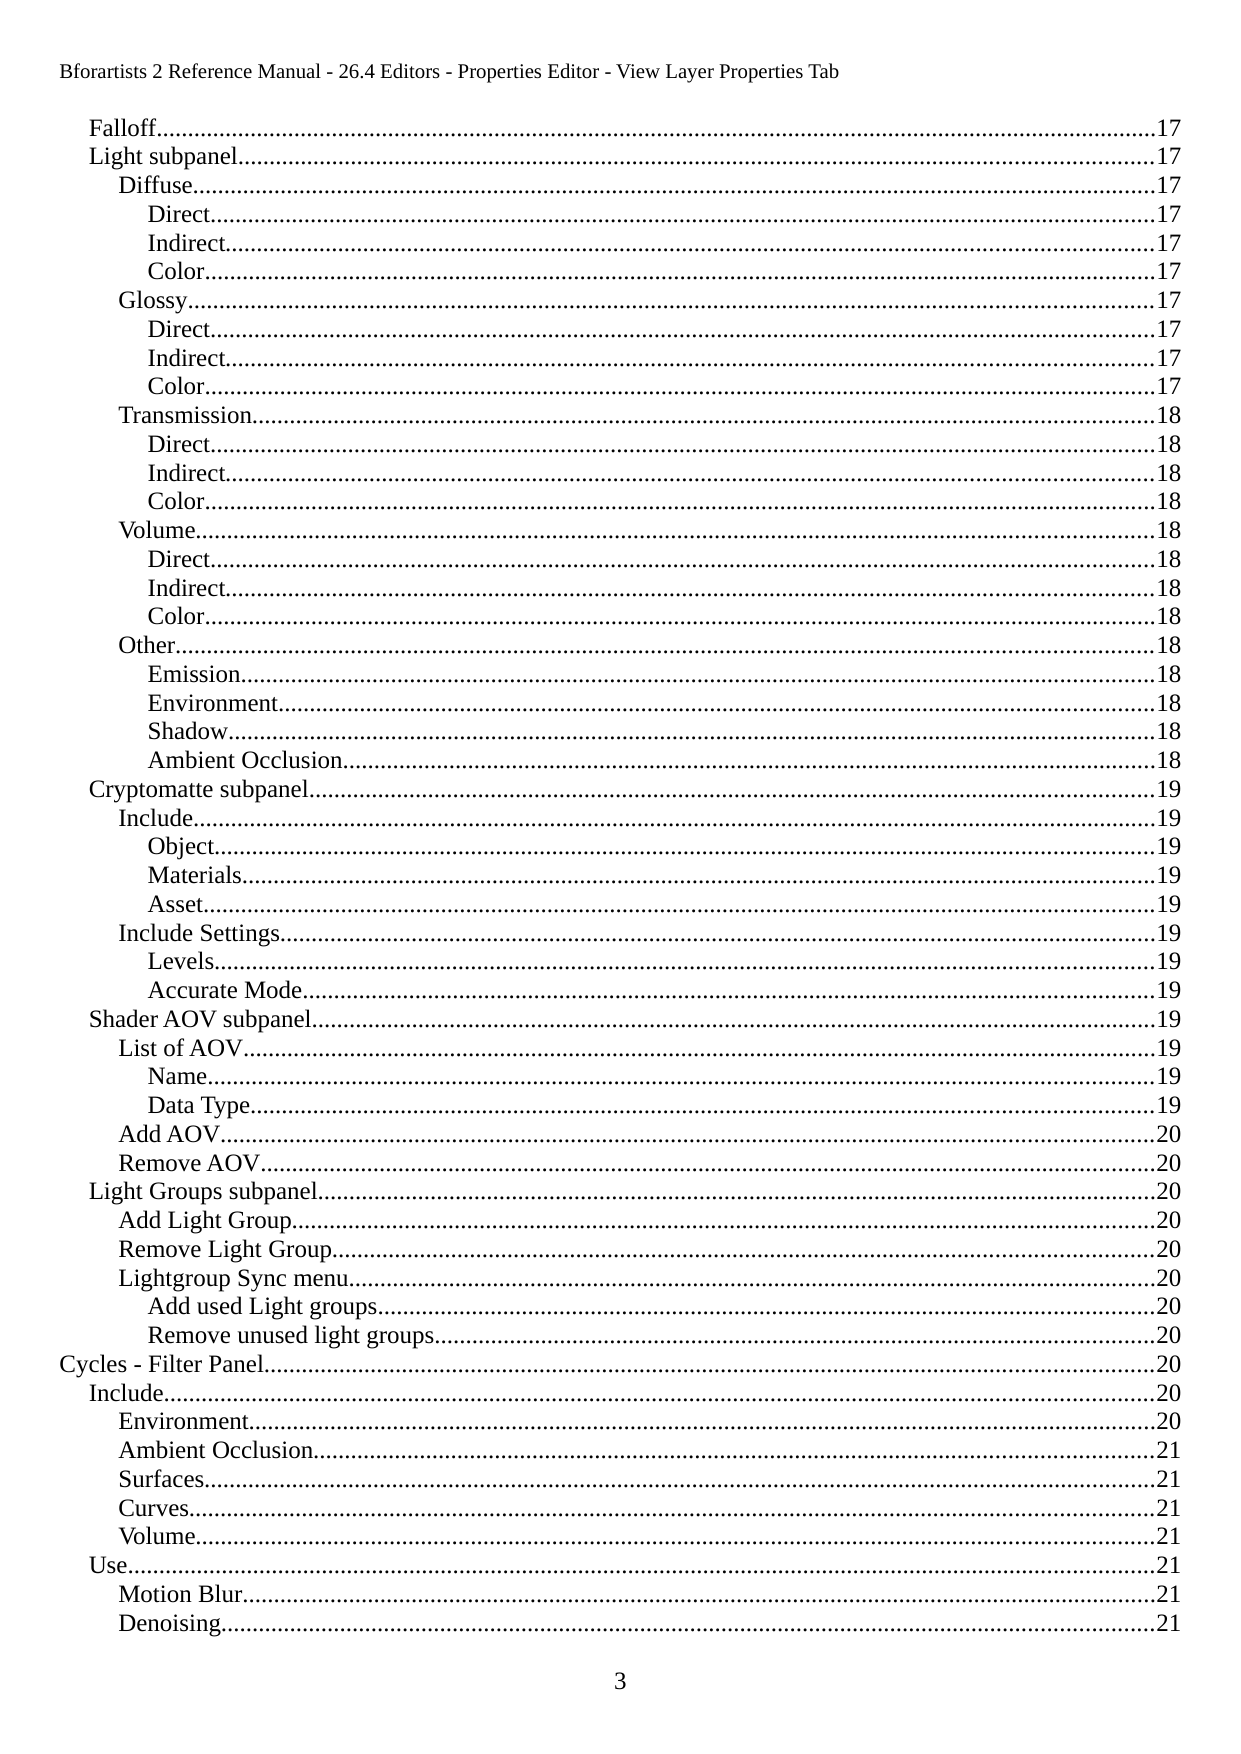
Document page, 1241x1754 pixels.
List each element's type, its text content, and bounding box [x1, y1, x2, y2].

text Emission 18 [147, 659, 1181, 688]
text Cryptomatte subpanel 19 [88, 774, 1181, 803]
text Denoising 21 [118, 1608, 1181, 1636]
text Color 17 [147, 256, 1181, 285]
text Indirect 17 [147, 343, 1181, 371]
text Asset 19 [147, 889, 1181, 918]
text Cycles - Filter Panel 20 [59, 1349, 1181, 1378]
text Levels 19 [147, 946, 1181, 975]
text Light Groups subpanel 20 [88, 1176, 1181, 1205]
text Add used Light groups 20 [147, 1291, 1181, 1320]
text Direct 17 [147, 199, 1181, 228]
text Direct 18 [147, 544, 1181, 573]
text Environment 20 [118, 1406, 1181, 1435]
text Color 18 [147, 601, 1181, 630]
text Indirect 17 [147, 228, 1181, 256]
text Use 21 [88, 1550, 1181, 1579]
text Include Settings 19 [118, 918, 1181, 946]
text Light subpanel 17 [88, 141, 1181, 170]
text Glossy 17 [118, 285, 1181, 314]
text Ambient Occlusion 18 [147, 745, 1181, 774]
text Include 19 [118, 803, 1181, 831]
text Direct 17 [147, 314, 1181, 343]
text Remove AOV 20 [118, 1148, 1181, 1176]
text Lightgroup Sync menu 20 [118, 1263, 1181, 1291]
text Data Type 19 [147, 1090, 1181, 1119]
text Add AOV 20 [118, 1119, 1181, 1148]
text Shader AOV subpanel 19 [88, 1004, 1181, 1033]
text Falloff 17 [88, 113, 1181, 141]
text Add Light Group 20 [118, 1205, 1181, 1234]
text Volume 21 [118, 1521, 1181, 1550]
text Indirect 18 [147, 458, 1181, 486]
text List of AOV 19 [118, 1033, 1181, 1061]
text Color 18 [147, 486, 1181, 515]
text Remove Light Group 20 [118, 1234, 1181, 1263]
text Ambient Occlusion 21 [118, 1435, 1181, 1464]
text Curves 21 [118, 1493, 1181, 1521]
text Diffuse 17 [118, 170, 1181, 199]
text Environment 18 [147, 688, 1181, 716]
text Shadow 18 [147, 716, 1181, 745]
text Transmission 18 [118, 400, 1181, 429]
text Accurate Mode 19 [147, 975, 1181, 1004]
text Object 19 [147, 831, 1181, 860]
text Include 20 [88, 1378, 1181, 1406]
text Remove unused light groups 20 [147, 1320, 1181, 1349]
text Name 19 [147, 1061, 1181, 1090]
text Surfaces 21 [118, 1464, 1181, 1493]
text Indirect 18 [147, 573, 1181, 601]
text Motion Blur 21 [118, 1579, 1181, 1608]
text Materials 19 [147, 860, 1181, 889]
text Color 17 [147, 371, 1181, 400]
text Volume 18 [118, 515, 1181, 544]
text Other 18 [118, 630, 1181, 659]
text Direct 18 [147, 429, 1181, 458]
